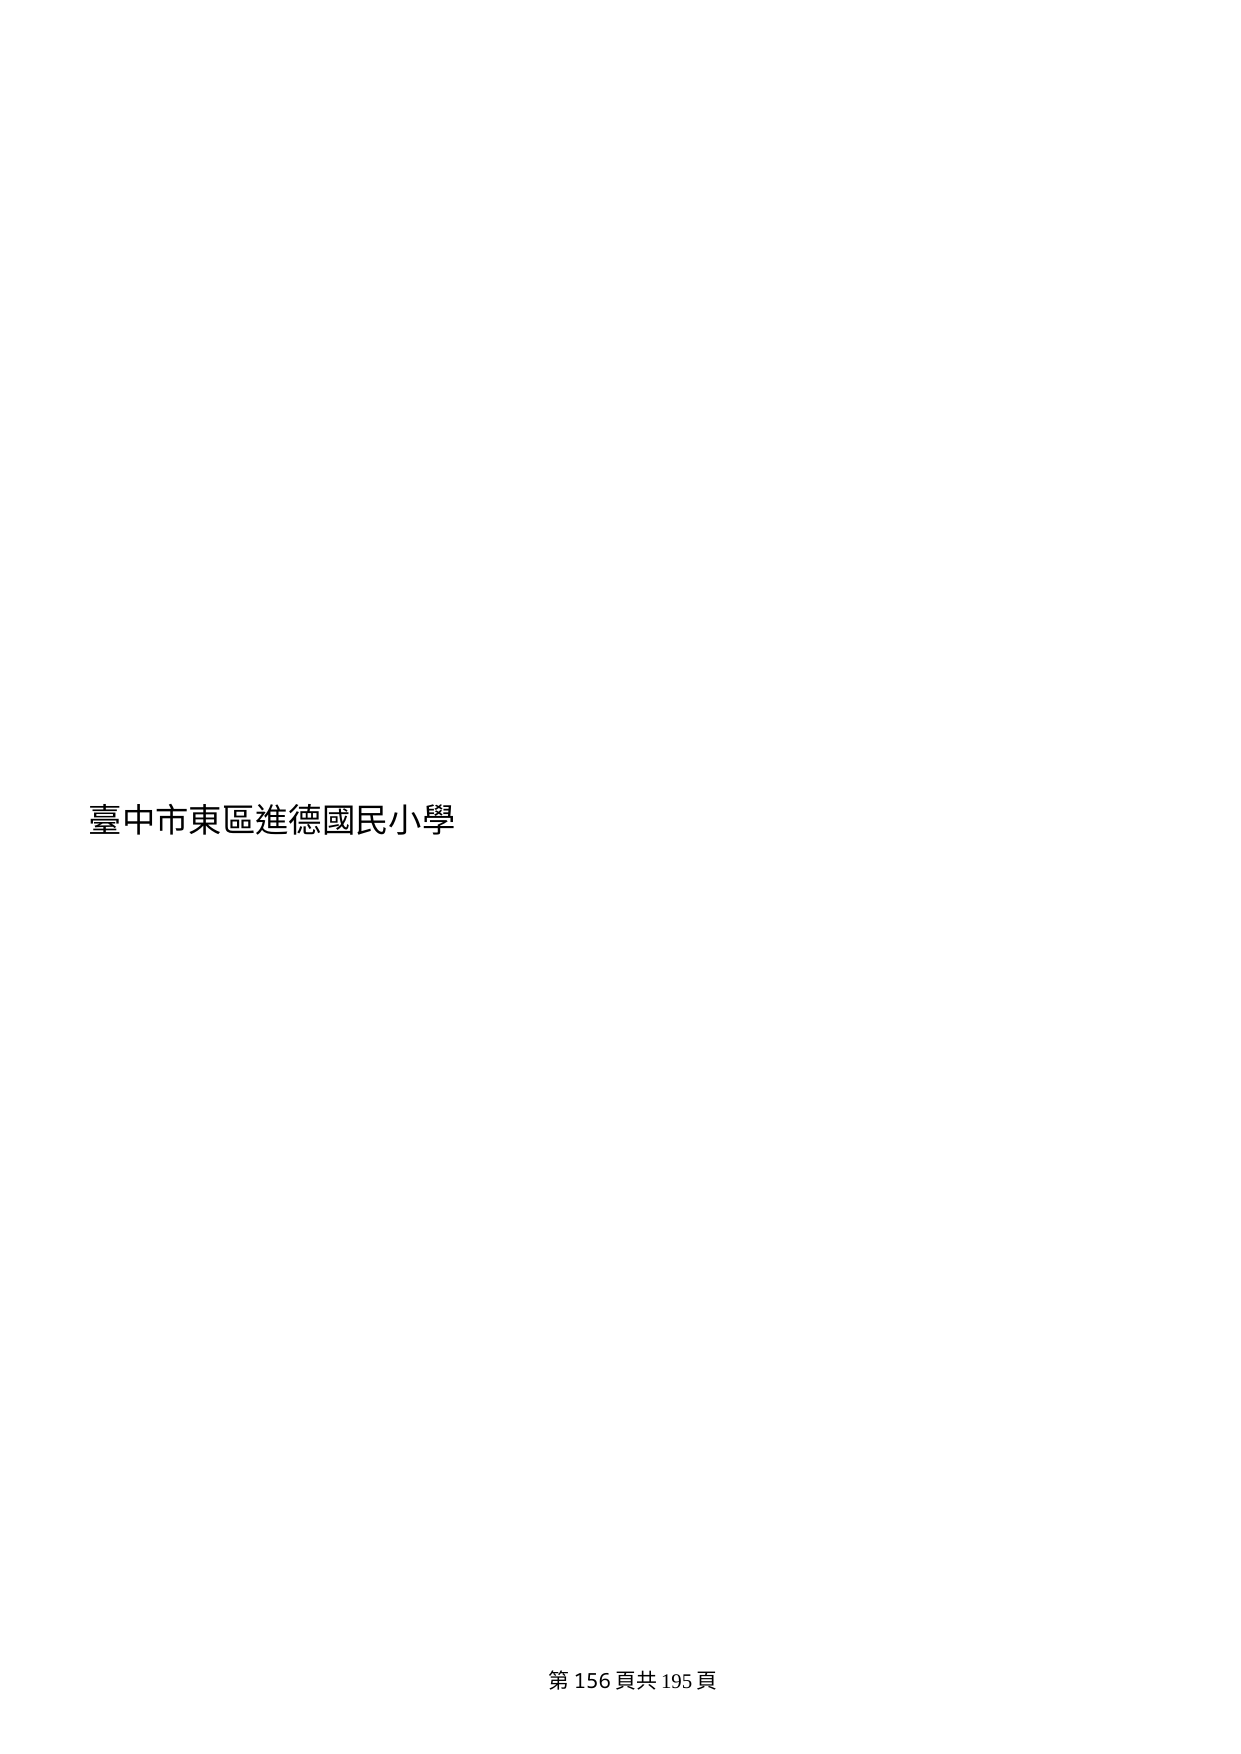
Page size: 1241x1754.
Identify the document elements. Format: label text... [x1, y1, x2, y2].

text 臺中市東區進德國民小學 [89, 776, 1152, 838]
